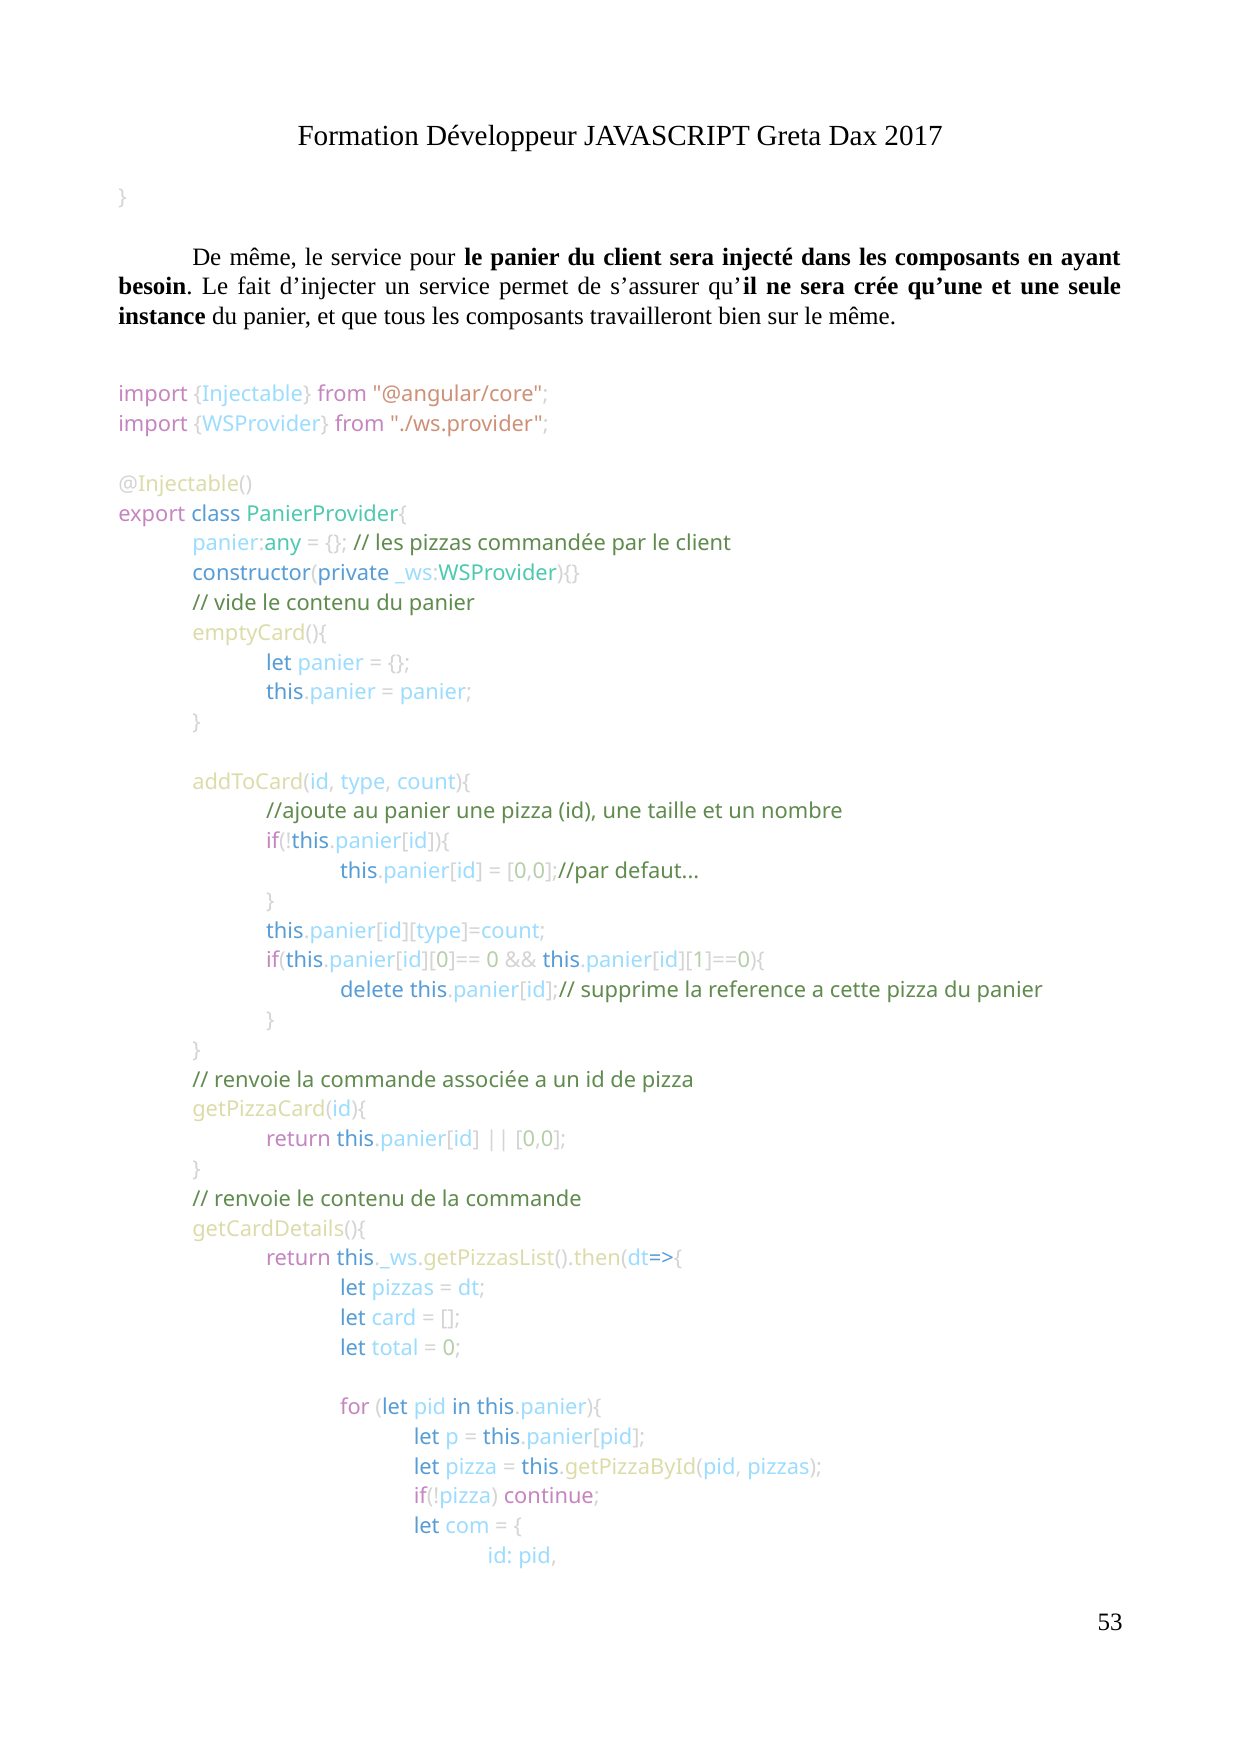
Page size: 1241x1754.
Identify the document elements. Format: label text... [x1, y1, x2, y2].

text De même, le service pour le panier du client sera injecté dans les composants en ayant besoin. Le fait d’injecter un service permet de s’assurer qu’il ne sera crée qu’une et une seule instance du panier, et que tous les composants travailleront bien sur le même. [118, 241, 1122, 330]
text return this.panier[id] || [0,0]; [118, 1123, 1122, 1153]
text } [118, 885, 1122, 914]
text delete this.panier[id];// supprime la reference a cette pizza du panier [118, 974, 1122, 1004]
text if(this.panier[id][0]== 0 && this.panier[id][1]==0){ [118, 944, 1122, 974]
text // vide le contenu du panier [118, 587, 1122, 617]
text return this._ws.getPizzasList().then(dt=>{ [118, 1242, 1122, 1272]
text let com = { [118, 1510, 1122, 1540]
text let card = []; [118, 1302, 1122, 1332]
text this.panier[id][type]=count; [118, 914, 1122, 944]
text addToCard(id, type, count){ [118, 766, 1122, 795]
text let pizzas = dt; [118, 1272, 1122, 1302]
text let p = this.panier[pid]; [118, 1421, 1122, 1451]
text } [118, 1153, 1122, 1183]
text export class PanierProvider{ [118, 497, 1122, 527]
text let total = 0; [118, 1332, 1122, 1361]
text id: pid, [118, 1540, 1122, 1570]
text //ajoute au panier une pizza (id), une taille et un nombre [118, 795, 1122, 825]
text } [118, 1034, 1122, 1063]
text if(!this.panier[id]){ [118, 825, 1122, 855]
text import {Injectable} from "@angular/core"; [118, 378, 1122, 408]
text // renvoie le contenu de la commande [118, 1183, 1122, 1212]
text } [118, 181, 1122, 211]
text for (let pid in this.panier){ [118, 1391, 1122, 1421]
text getPizzaCard(id){ [118, 1093, 1122, 1123]
text @Injectable() [118, 468, 1122, 497]
text emptyCard(){ [118, 617, 1122, 646]
text } [118, 706, 1122, 736]
text } [118, 1004, 1122, 1034]
text let pizza = this.getPizzaById(pid, pizzas); [118, 1451, 1122, 1481]
text // renvoie la commande associée a un id de pizza [118, 1063, 1122, 1093]
text let panier = {}; [118, 646, 1122, 676]
text this.panier[id] = [0,0];//par defaut... [118, 855, 1122, 885]
text this.panier = panier; [118, 676, 1122, 706]
text constructor(private _ws:WSProvider){} [118, 557, 1122, 587]
text getCardDetails(){ [118, 1212, 1122, 1242]
text if(!pizza) continue; [118, 1481, 1122, 1510]
text import {WSProvider} from "./ws.provider"; [118, 408, 1122, 438]
text panier:any = {}; // les pizzas commandée par le client [118, 527, 1122, 557]
